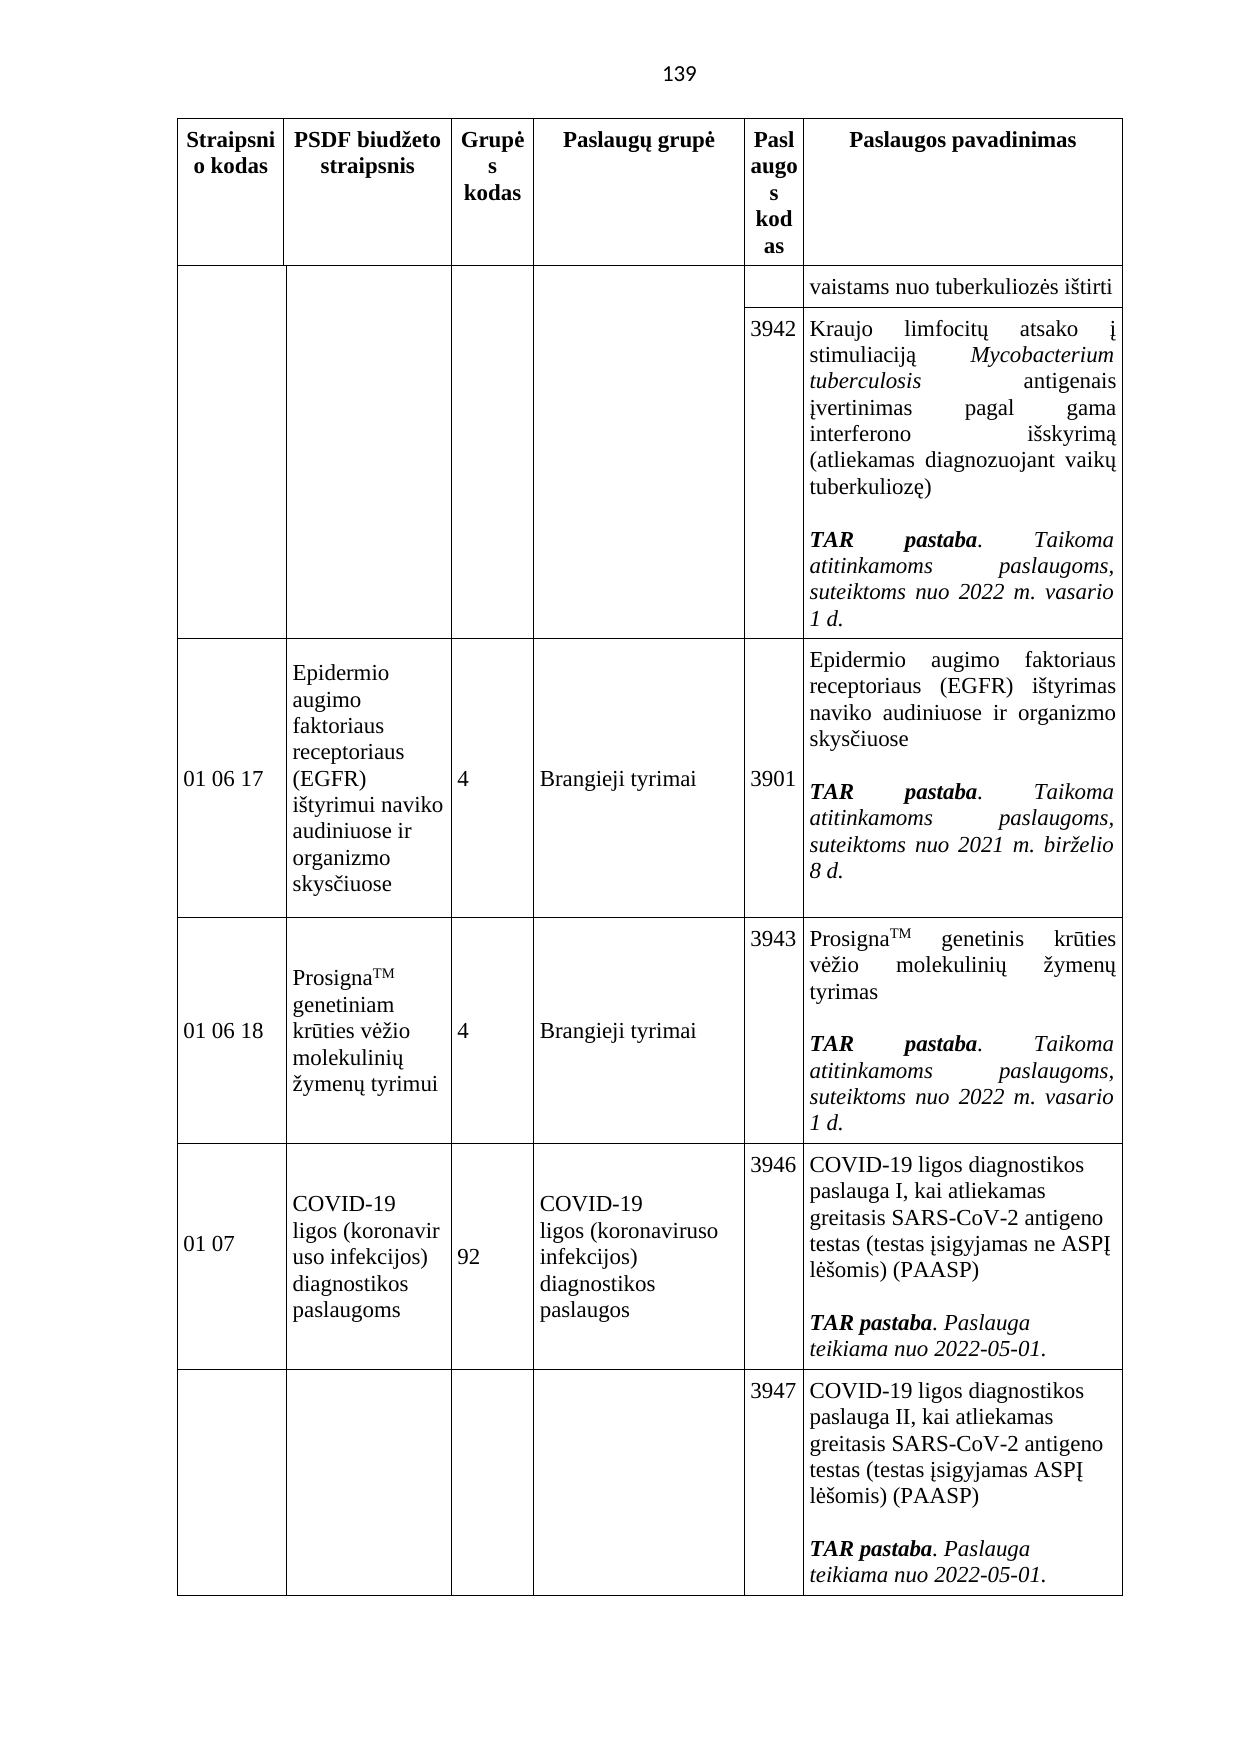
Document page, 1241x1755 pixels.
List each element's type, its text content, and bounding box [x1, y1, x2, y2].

table_cell 01 06 17 [178, 639, 286, 917]
table_cell [745, 266, 803, 307]
table_cell COVID-19 ligos (koronaviruso infekcijos) diagnostikos paslaugos [534, 1144, 744, 1369]
table_cell COVID-19 ligos diagnostikos paslauga I, kai atliekamas greitasis SARS-CoV-2 antigeno testas (testas įsigyjamas ne ASPĮ lėšomis) (PAASP) TAR pastaba. Paslauga teikiama nuo 2022-05-01. [804, 1144, 1122, 1369]
table_cell [534, 1370, 744, 1595]
table_cell 4 [452, 639, 533, 917]
table_cell 4 [452, 918, 533, 1143]
table_cell [452, 307, 533, 638]
table_cell [178, 1370, 286, 1595]
table_cell [178, 307, 286, 638]
table_header Paslaugos kodas [745, 119, 803, 265]
table_cell COVID-19 ligos (koronaviruso infekcijos) diagnostikos paslaugoms [287, 1144, 451, 1369]
table_cell [534, 307, 744, 638]
table_cell Brangieji tyrimai [534, 918, 744, 1143]
table_cell 3947 [745, 1370, 803, 1595]
table_cell 01 07 [178, 1144, 286, 1369]
table_cell Brangieji tyrimai [534, 639, 744, 917]
table_cell [452, 266, 533, 307]
table_cell ProsignaTM genetinis krūties vėžio molekulinių žymenų tyrimas TAR pastaba. Taikoma atitinkamoms paslaugoms, suteiktoms nuo 2022 m. vasario 1 d. [804, 918, 1122, 1143]
table_cell 01 06 18 [178, 918, 286, 1143]
table_cell [287, 307, 451, 638]
table_cell ProsignaTM genetiniam krūties vėžio molekulinių žymenų tyrimui [287, 918, 451, 1143]
table_cell 3943 [745, 918, 803, 1143]
table_cell [534, 266, 744, 307]
table_cell vaistams nuo tuberkuliozės ištirti [804, 266, 1122, 307]
table_cell [287, 266, 451, 307]
table_cell 3942 [745, 308, 803, 638]
table_header PSDF biudžeto straipsnis [284, 119, 451, 265]
table_cell [287, 1370, 451, 1595]
table_cell 92 [452, 1144, 533, 1369]
table_cell 3946 [745, 1144, 803, 1369]
table_cell Epidermio augimo faktoriaus receptoriaus (EGFR) ištyrimui naviko audiniuose ir organizmo skysčiuose [287, 639, 451, 917]
table_cell COVID-19 ligos diagnostikos paslauga II, kai atliekamas greitasis SARS-CoV-2 antigeno testas (testas įsigyjamas ASPĮ lėšomis) (PAASP) TAR pastaba. Paslauga teikiama nuo 2022-05-01. [804, 1370, 1122, 1595]
table_header Straipsnio kodas [178, 119, 283, 265]
table_header Paslaugos pavadinimas [804, 119, 1122, 265]
table_cell Epidermio augimo faktoriaus receptoriaus (EGFR) ištyrimas naviko audiniuose ir organizmo skysčiuose TAR pastaba. Taikoma atitinkamoms paslaugoms, suteiktoms nuo 2021 m. birželio 8 d. [804, 639, 1122, 917]
table_header Grupės kodas [452, 119, 533, 265]
table_header Paslaugų grupė [534, 119, 744, 265]
table_cell [178, 266, 286, 307]
table_cell 3901 [745, 639, 803, 917]
table_cell [452, 1370, 533, 1595]
table_cell Kraujo limfocitų atsako į stimuliaciją Mycobacterium tuberculosis antigenais įvertinimas pagal gama interferono išskyrimą (atliekamas diagnozuojant vaikų tuberkuliozę) TAR pastaba. Taikoma atitinkamoms paslaugoms, suteiktoms nuo 2022 m. vasario 1 d. [804, 308, 1122, 638]
